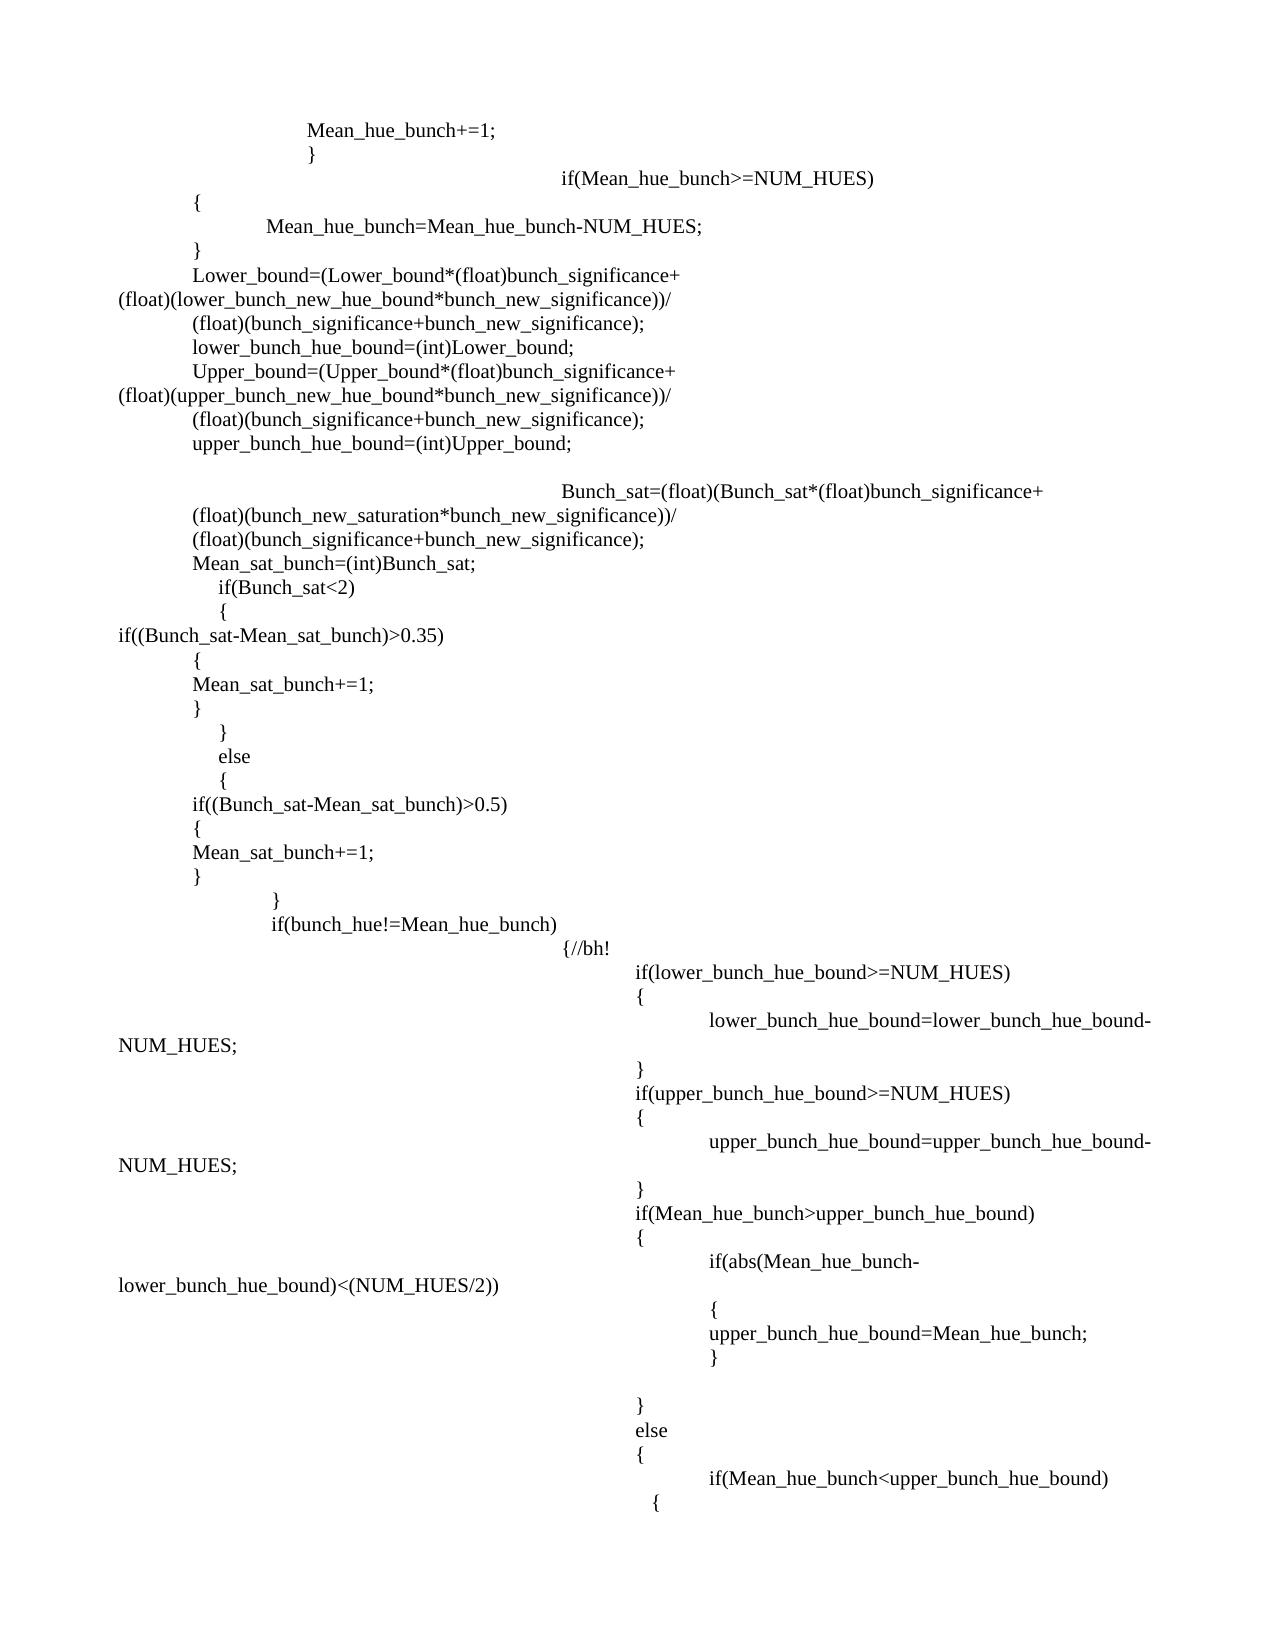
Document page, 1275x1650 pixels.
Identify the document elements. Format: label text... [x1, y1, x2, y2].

text if(Mean_hue_bunch>=NUM_HUES) [118, 166, 1157, 190]
text } [118, 142, 1157, 166]
text } [118, 1177, 1157, 1201]
text (float)(upper_bunch_new_hue_bound*bunch_new_significance))/ [118, 383, 1157, 407]
text if(lower_bunch_hue_bound>=NUM_HUES) [118, 960, 1157, 984]
text if(abs(Mean_hue_bunch-lower_bunch_hue_bound)<(NUM_HUES/2)) [118, 1249, 1157, 1297]
text Lower_bound=(Lower_bound*(float)bunch_significance+ [118, 262, 1157, 287]
text (float)(bunch_new_saturation*bunch_new_significance))/ [118, 503, 1157, 527]
text if((Bunch_sat-Mean_sat_bunch)>0.35) [118, 623, 1157, 647]
text { [118, 1225, 1157, 1249]
text { [118, 599, 1157, 623]
text upper_bunch_hue_bound=(int)Upper_bound; [118, 431, 1157, 455]
text if(Mean_hue_bunch<upper_bunch_hue_bound) [118, 1466, 1157, 1490]
text Mean_hue_bunch=Mean_hue_bunch-NUM_HUES; [118, 214, 1157, 238]
text {//bh! [118, 936, 1157, 960]
text { [118, 816, 1157, 840]
text { [118, 1297, 1157, 1321]
text lower_bunch_hue_bound=lower_bunch_hue_bound-NUM_HUES; [118, 1008, 1157, 1057]
text if(upper_bunch_hue_bound>=NUM_HUES) [118, 1081, 1157, 1105]
text { [118, 1105, 1157, 1129]
text { [118, 190, 1157, 214]
text } [118, 696, 1157, 720]
text if(bunch_hue!=Mean_hue_bunch) [118, 912, 1157, 936]
text } [118, 1393, 1157, 1417]
text { [118, 1490, 1157, 1514]
text } [118, 720, 1157, 744]
text if(Mean_hue_bunch>upper_bunch_hue_bound) [118, 1201, 1157, 1225]
text Mean_sat_bunch+=1; [118, 672, 1157, 696]
text { [118, 1442, 1157, 1466]
text } [118, 864, 1157, 888]
text else [118, 1417, 1157, 1442]
text { [118, 984, 1157, 1008]
text Bunch_sat=(float)(Bunch_sat*(float)bunch_significance+ [118, 479, 1157, 503]
text (float)(bunch_significance+bunch_new_significance); [118, 407, 1157, 431]
text upper_bunch_hue_bound=upper_bunch_hue_bound-NUM_HUES; [118, 1129, 1157, 1177]
text } [118, 238, 1157, 262]
text if((Bunch_sat-Mean_sat_bunch)>0.5) [118, 792, 1157, 816]
text Mean_hue_bunch+=1; [118, 118, 1157, 142]
text } [118, 1057, 1157, 1081]
text { [118, 768, 1157, 792]
text (float)(bunch_significance+bunch_new_significance); [118, 311, 1157, 335]
text Upper_bound=(Upper_bound*(float)bunch_significance+ [118, 359, 1157, 383]
text if(Bunch_sat<2) [118, 575, 1157, 599]
text (float)(bunch_significance+bunch_new_significance); [118, 527, 1157, 551]
text lower_bunch_hue_bound=(int)Lower_bound; [118, 335, 1157, 359]
text } [118, 1345, 1157, 1369]
text else [118, 744, 1157, 768]
text { [118, 647, 1157, 672]
text Mean_sat_bunch=(int)Bunch_sat; [118, 551, 1157, 575]
text } [118, 888, 1157, 912]
text (float)(lower_bunch_new_hue_bound*bunch_new_significance))/ [118, 287, 1157, 311]
text upper_bunch_hue_bound=Mean_hue_bunch; [118, 1321, 1157, 1345]
text Mean_sat_bunch+=1; [118, 840, 1157, 864]
